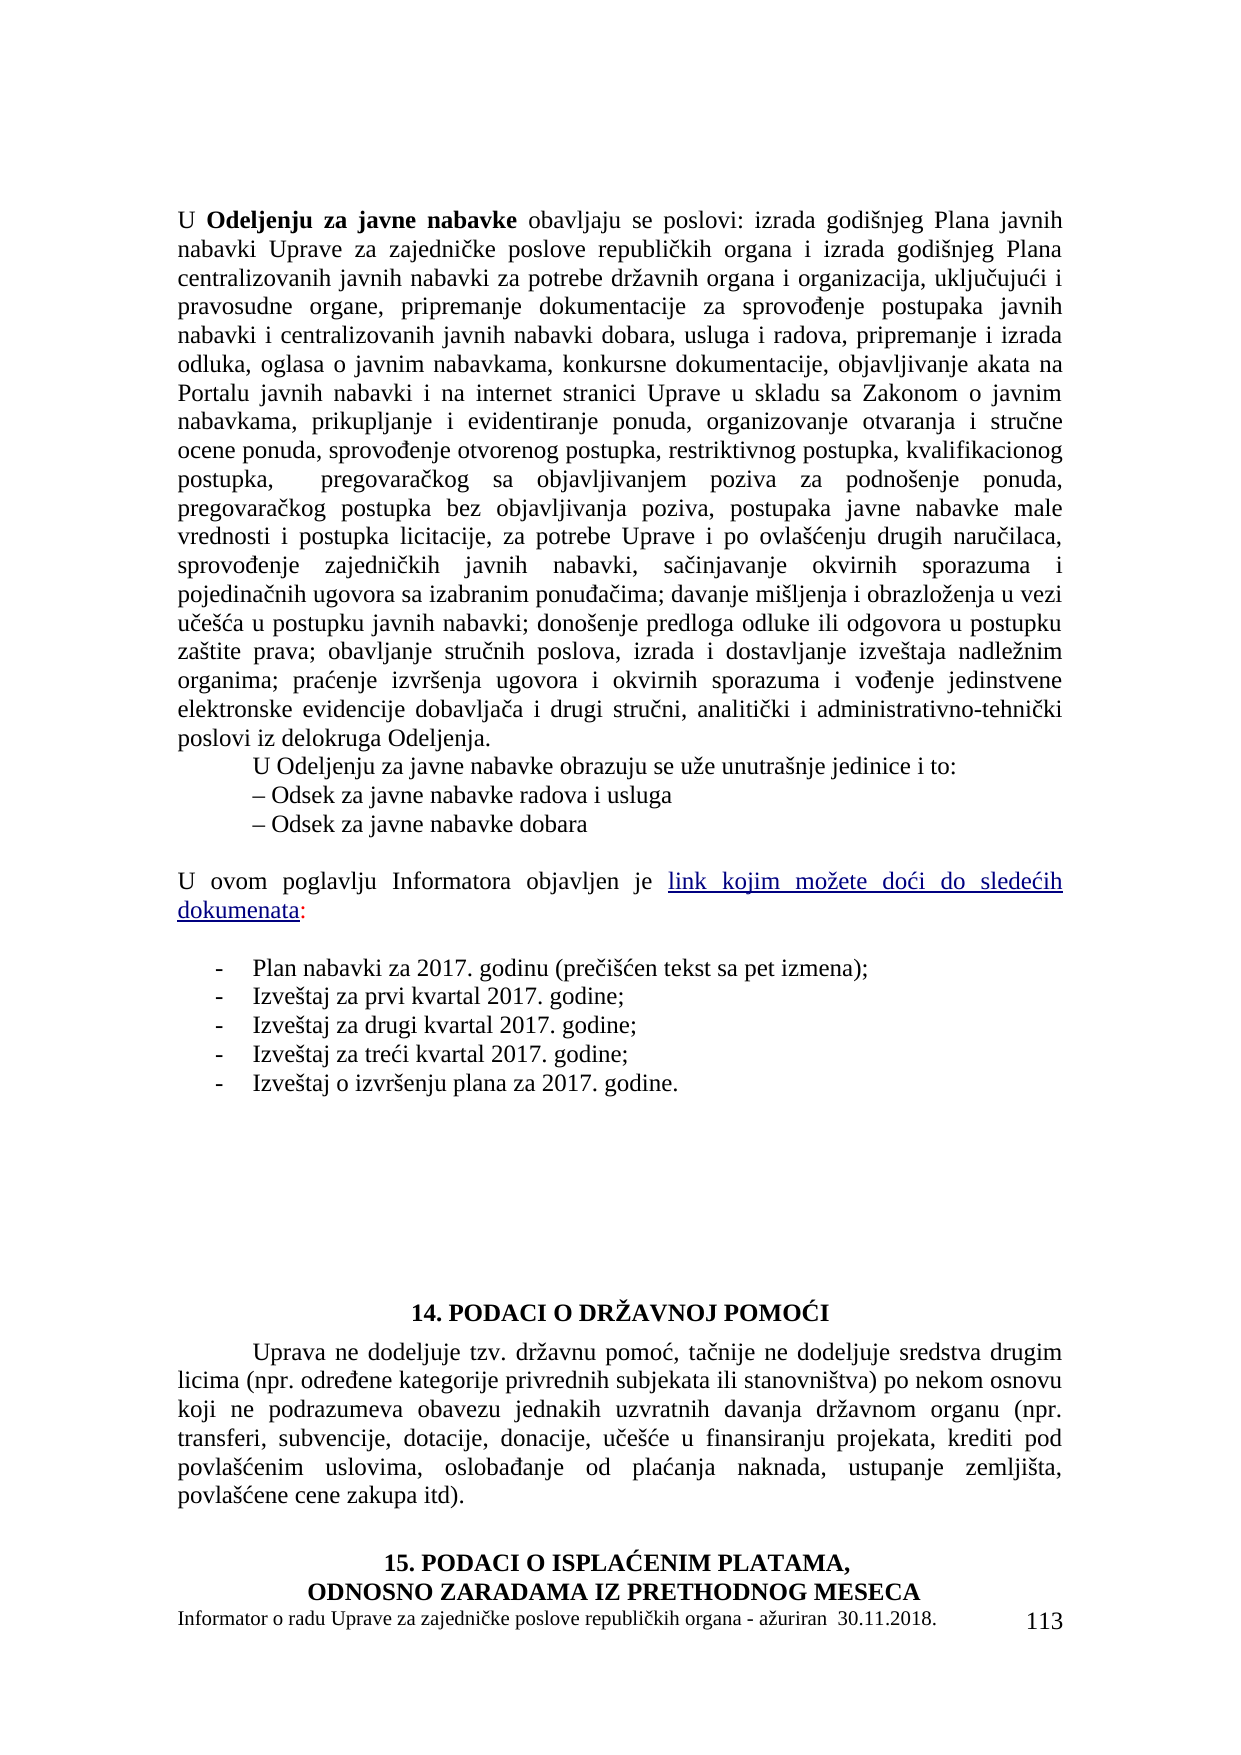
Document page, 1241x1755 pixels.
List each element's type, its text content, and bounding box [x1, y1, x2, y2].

text U Odelјenju za javne nabavke obrazuju se uže unutrašnje jedinice i to: [177, 751, 1063, 780]
list Izveštaj za prvi kvartal 2017. godine; [215, 981, 1063, 1010]
text Uprava ne dodelјuje tzv. državnu pomoć, tačnije ne dodelјuje sredstva drugim licima (npr. određene kategorije privrednih subjekata ili stanovništva) po nekom osnovu koji ne podrazumeva obavezu jednakih uzvratnih davanja državnom organu (npr. transferi, subvencije, dotacije, donacije, učešće u finansiranju projekata, krediti pod povlašćenim uslovima, oslobađanje od plaćanja naknada, ustupanje zemlјišta, povlašćene cene zakupa itd). [177, 1337, 1063, 1509]
list Izveštaj o izvršenju plana za 2017. godine. [215, 1068, 1063, 1096]
text U ovom poglavlјu Informatora objavlјen je link kojim možete doći do sledećih dokumenata: [177, 866, 1063, 924]
list Izveštaj za treći kvartal 2017. godine; [215, 1039, 1063, 1068]
text U Odelјenju za javne nabavke obavlјaju se poslovi: izrada godišnjeg Plana javnih nabavki Uprave za zajedničke poslove republičkih organa i izrada godišnjeg Plana centralizovanih javnih nabavki za potrebe državnih organa i organizacija, uklјučujući i pravosudne organe, pripremanje dokumentacije za sprovođenje postupaka javnih nabavki i centralizovanih javnih nabavki dobara, usluga i radova, pripremanje i izrada odluka, oglasa o javnim nabavkama, konkursne dokumentacije, objavlјivanje akata na Portalu javnih nabavki i na internet stranici Uprave u skladu sa Zakonom o javnim nabavkama, prikuplјanje i evidentiranje ponuda, organizovanje otvaranja i stručne ocene ponuda, sprovođenje otvorenog postupka, restriktivnog postupka, kvalifikacionog postupka, pregovaračkog sa objavlјivanjem poziva za podnošenje ponuda, pregovaračkog postupka bez objavlјivanja poziva, postupaka javne nabavke male vrednosti i postupka licitacije, za potrebe Uprave i po ovlašćenju drugih naručilaca, sprovođenje zajedničkih javnih nabavki, sačinjavanje okvirnih sporazuma i pojedinačnih ugovora sa izabranim ponuđačima; davanje mišlјenja i obrazloženja u vezi učešća u postupku javnih nabavki; donošenje predloga odluke ili odgovora u postupku zaštite prava; obavlјanje stručnih poslova, izrada i dostavlјanje izveštaja nadležnim organima; praćenje izvršenja ugovora i okvirnih sporazuma i vođenje jedinstvene elektronske evidencije dobavlјača i drugi stručni, analitički i administrativno-tehnički poslovi iz delokruga Odelјenja. [177, 205, 1063, 751]
text 14. PODACI O DRŽAVNOJ POMOĆI [177, 1298, 1063, 1326]
text 15. PODACI O ISPLAĆENIM PLATAMA, [177, 1548, 1063, 1577]
text ODNOSNO ZARADAMA IZ PRETHODNOG MESECA [177, 1577, 1063, 1606]
text – Odsek za javne nabavke dobara [177, 809, 1063, 838]
list Izveštaj za drugi kvartal 2017. godine; [215, 1010, 1063, 1039]
text – Odsek za javne nabavke radova i usluga [177, 780, 1063, 809]
list Plan nabavki za 2017. godinu (prečišćen tekst sa pet izmena); [215, 953, 1063, 981]
